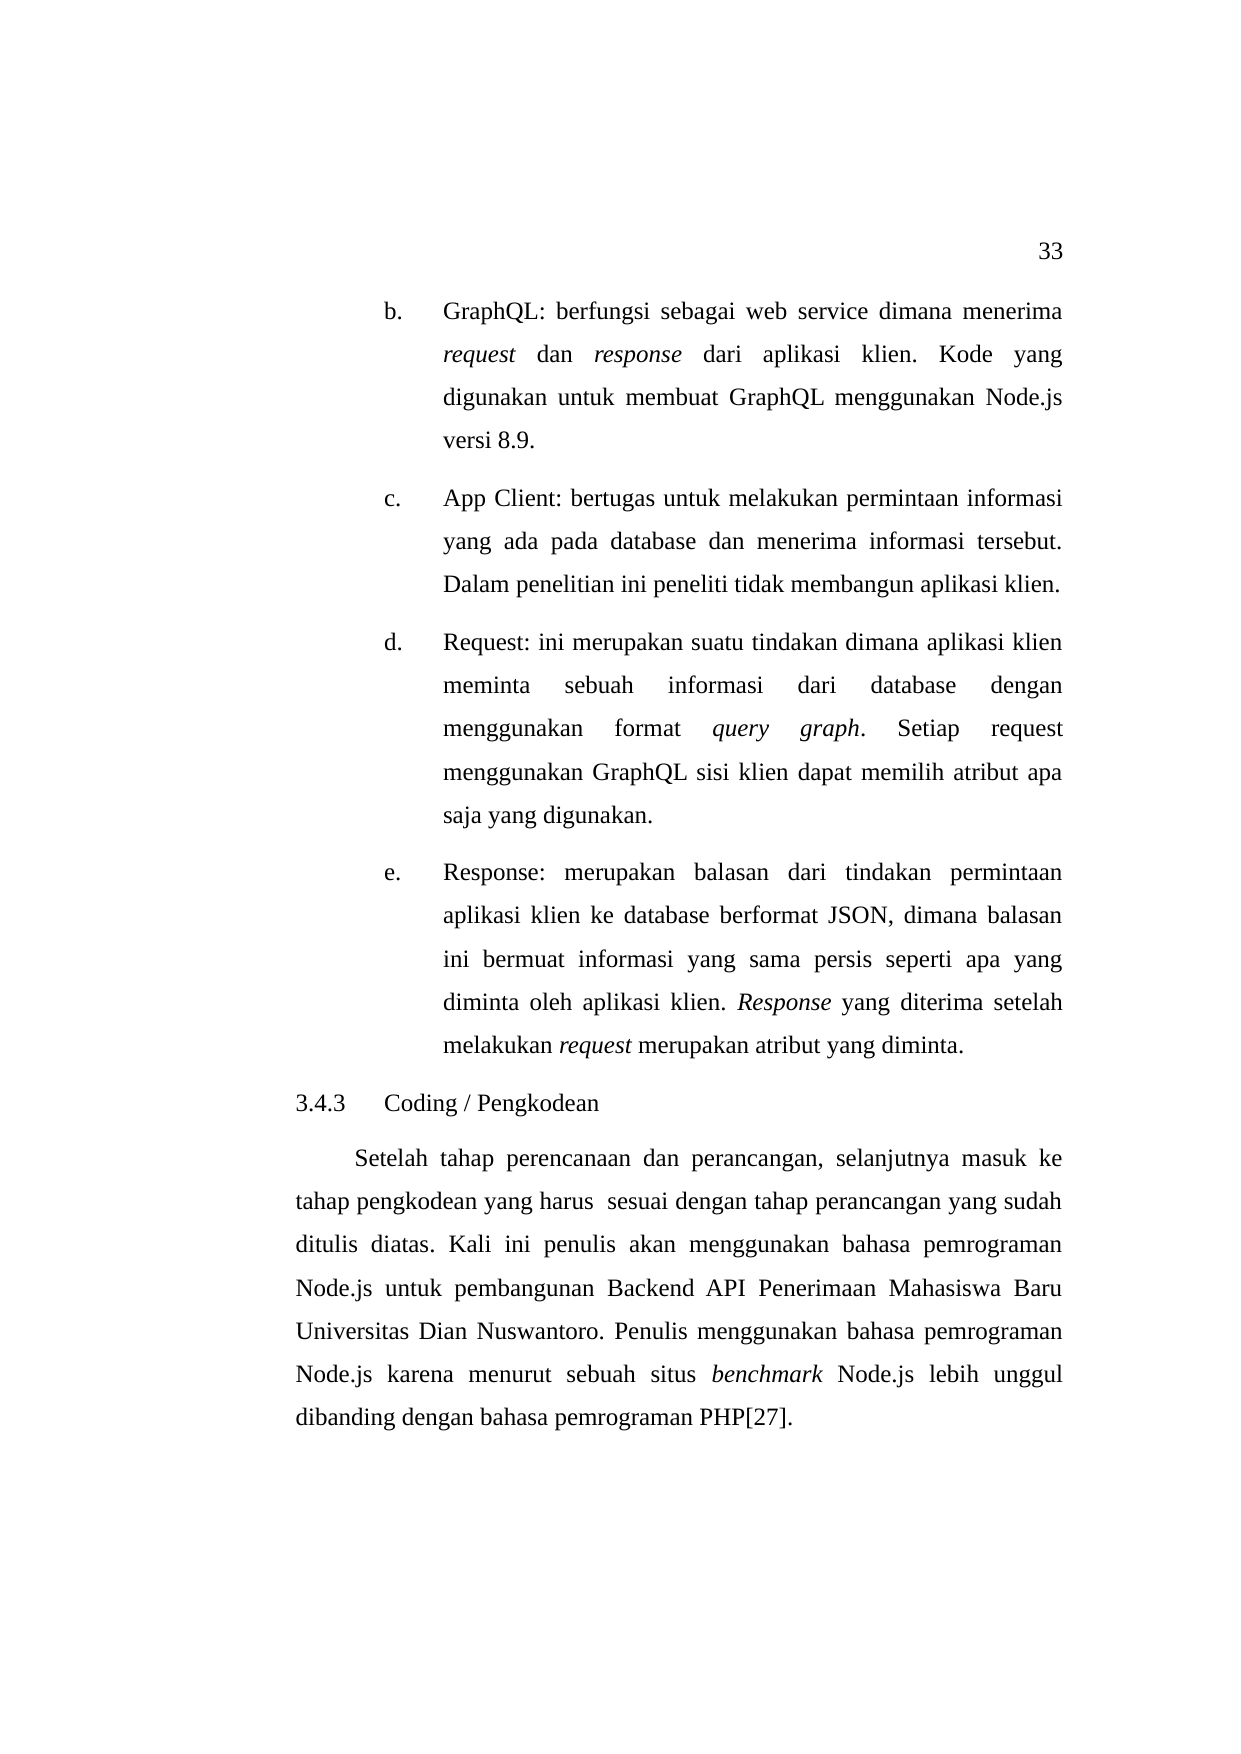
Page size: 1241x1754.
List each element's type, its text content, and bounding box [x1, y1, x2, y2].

subtitle GraphQL: berfungsi sebagai web service dimana menerima request dan response dari aplikasi klien. Kode yang digunakan untuk membuat GraphQL menggunakan Node.js versi 8.9. [384, 296, 1063, 454]
subtitle Request: ini merupakan suatu tindakan dimana aplikasi klien meminta sebuah informasi dari database dengan menggunakan format query graph. Setiap request menggunakan GraphQL sisi klien dapat memilih atribut apa saja yang digunakan. [384, 627, 1063, 828]
subtitle Setelah tahap perencanaan dan perancangan, selanjutnya masuk ke tahap pengkodean yang harus sesuai dengan tahap perancangan yang sudah ditulis diatas. Kali ini penulis akan menggunakan bahasa pemrograman Node.js untuk pembangunan Backend API Penerimaan Mahasiswa Baru Universitas Dian Nuswantoro. Penulis menggunakan bahasa pemrograman Node.js karena menurut sebuah situs benchmark Node.js lebih unggul dibanding dengan bahasa pemrograman PHP[27]. [295, 1143, 1063, 1431]
subtitle Response: merupakan balasan dari tindakan permintaan aplikasi klien ke database berformat JSON, dimana balasan ini bermuat informasi yang sama persis seperti apa yang diminta oleh aplikasi klien. Response yang diterima setelah melakukan request merupakan atribut yang diminta. [384, 857, 1063, 1059]
subtitle App Client: bertugas untuk melakukan permintaan informasi yang ada pada database dan menerima informasi tersebut. Dalam penelitian ini peneliti tidak membangun aplikasi klien. [384, 483, 1063, 598]
subtitle Coding / Pengkodean [295, 1088, 1063, 1116]
